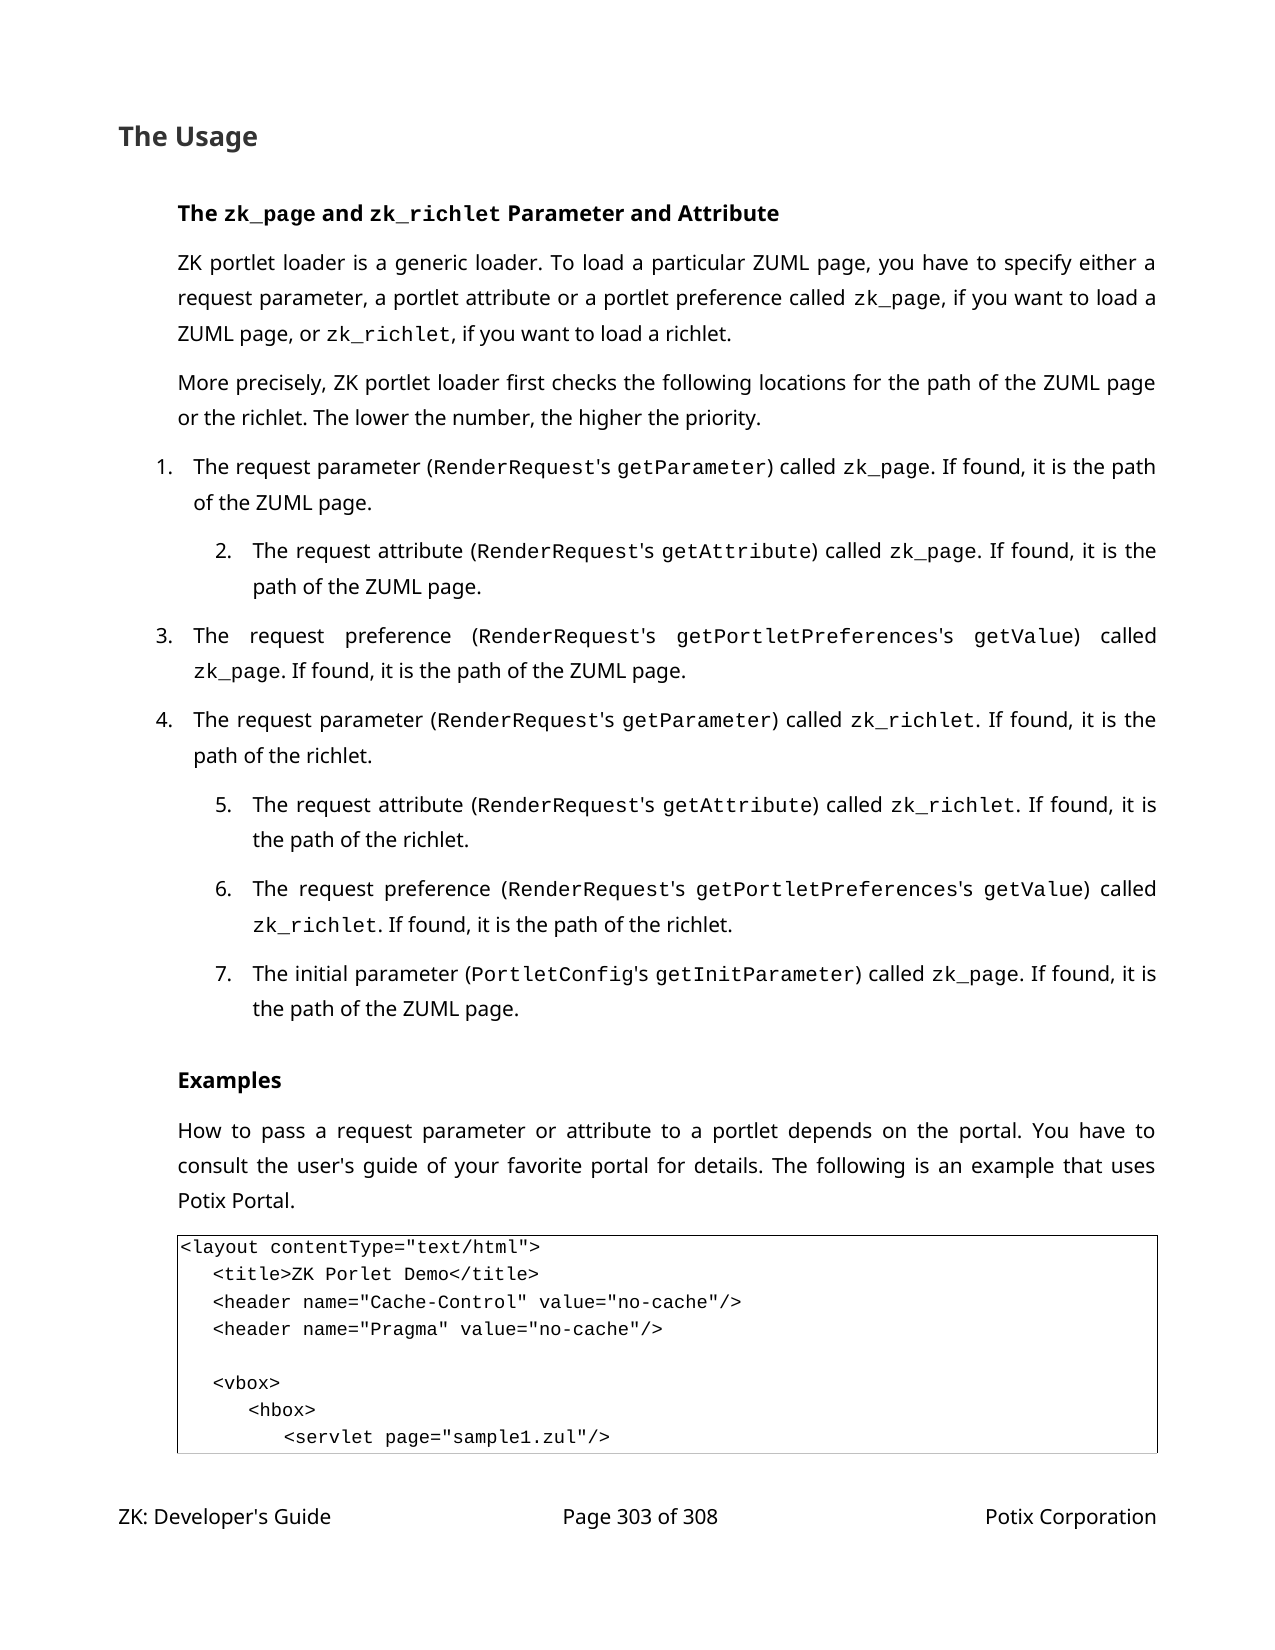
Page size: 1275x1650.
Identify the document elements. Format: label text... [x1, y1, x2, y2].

text <header name="Pragma" value="no-cache"/> [178, 1317, 1157, 1341]
subtitle The Usage [118, 118, 1157, 155]
text More precisely, ZK portlet loader first checks the following locations for the path of the ZUML page or the richlet. The lower the number, the higher the priority. [177, 368, 1157, 431]
list The request attribute (RenderRequest's getAttribute) called zk_page. If found, it is the path of the ZUML page. [215, 536, 1157, 600]
text <header name="Cache-Control" value="no-cache"/> [178, 1289, 1157, 1314]
text <hbox> [178, 1398, 1157, 1422]
list The request preference (RenderRequest's getPortletPreferences's getValue) called zk_page. If found, it is the path of the ZUML page. [156, 621, 1157, 685]
text How to pass a request parameter or attribute to a portlet depends on the portal. You have to consult the user's guide of your favorite portal for details. The following is an example that uses Potix Portal. [177, 1116, 1157, 1214]
list The request attribute (RenderRequest's getAttribute) called zk_richlet. If found, it is the path of the richlet. [215, 790, 1157, 854]
subtitle Examples [177, 1065, 1157, 1095]
text <layout contentType="text/html"> [178, 1236, 1157, 1259]
text <title>ZK Porlet Demo</title> [178, 1262, 1157, 1287]
list The request parameter (RenderRequest's getParameter) called zk_page. If found, it is the path of the ZUML page. [156, 452, 1157, 516]
text <servlet page="sample1.zul"/> [178, 1425, 1157, 1453]
text ZK portlet loader is a generic loader. To load a particular ZUML page, you have to specify either a request parameter, a portlet attribute or a portlet preference called zk_page, if you want to load a ZUML page, or zk_richlet, if you want to load a richlet. [177, 248, 1157, 347]
subtitle The zk_page and zk_richlet Parameter and Attribute [177, 197, 1157, 227]
list The initial parameter (PortletConfig's getInitParameter) called zk_page. If found, it is the path of the ZUML page. [215, 959, 1157, 1023]
list The request preference (RenderRequest's getPortletPreferences's getValue) called zk_richlet. If found, it is the path of the richlet. [215, 874, 1157, 938]
text <vbox> [178, 1371, 1157, 1395]
list The request parameter (RenderRequest's getParameter) called zk_richlet. If found, it is the path of the richlet. [156, 706, 1157, 769]
